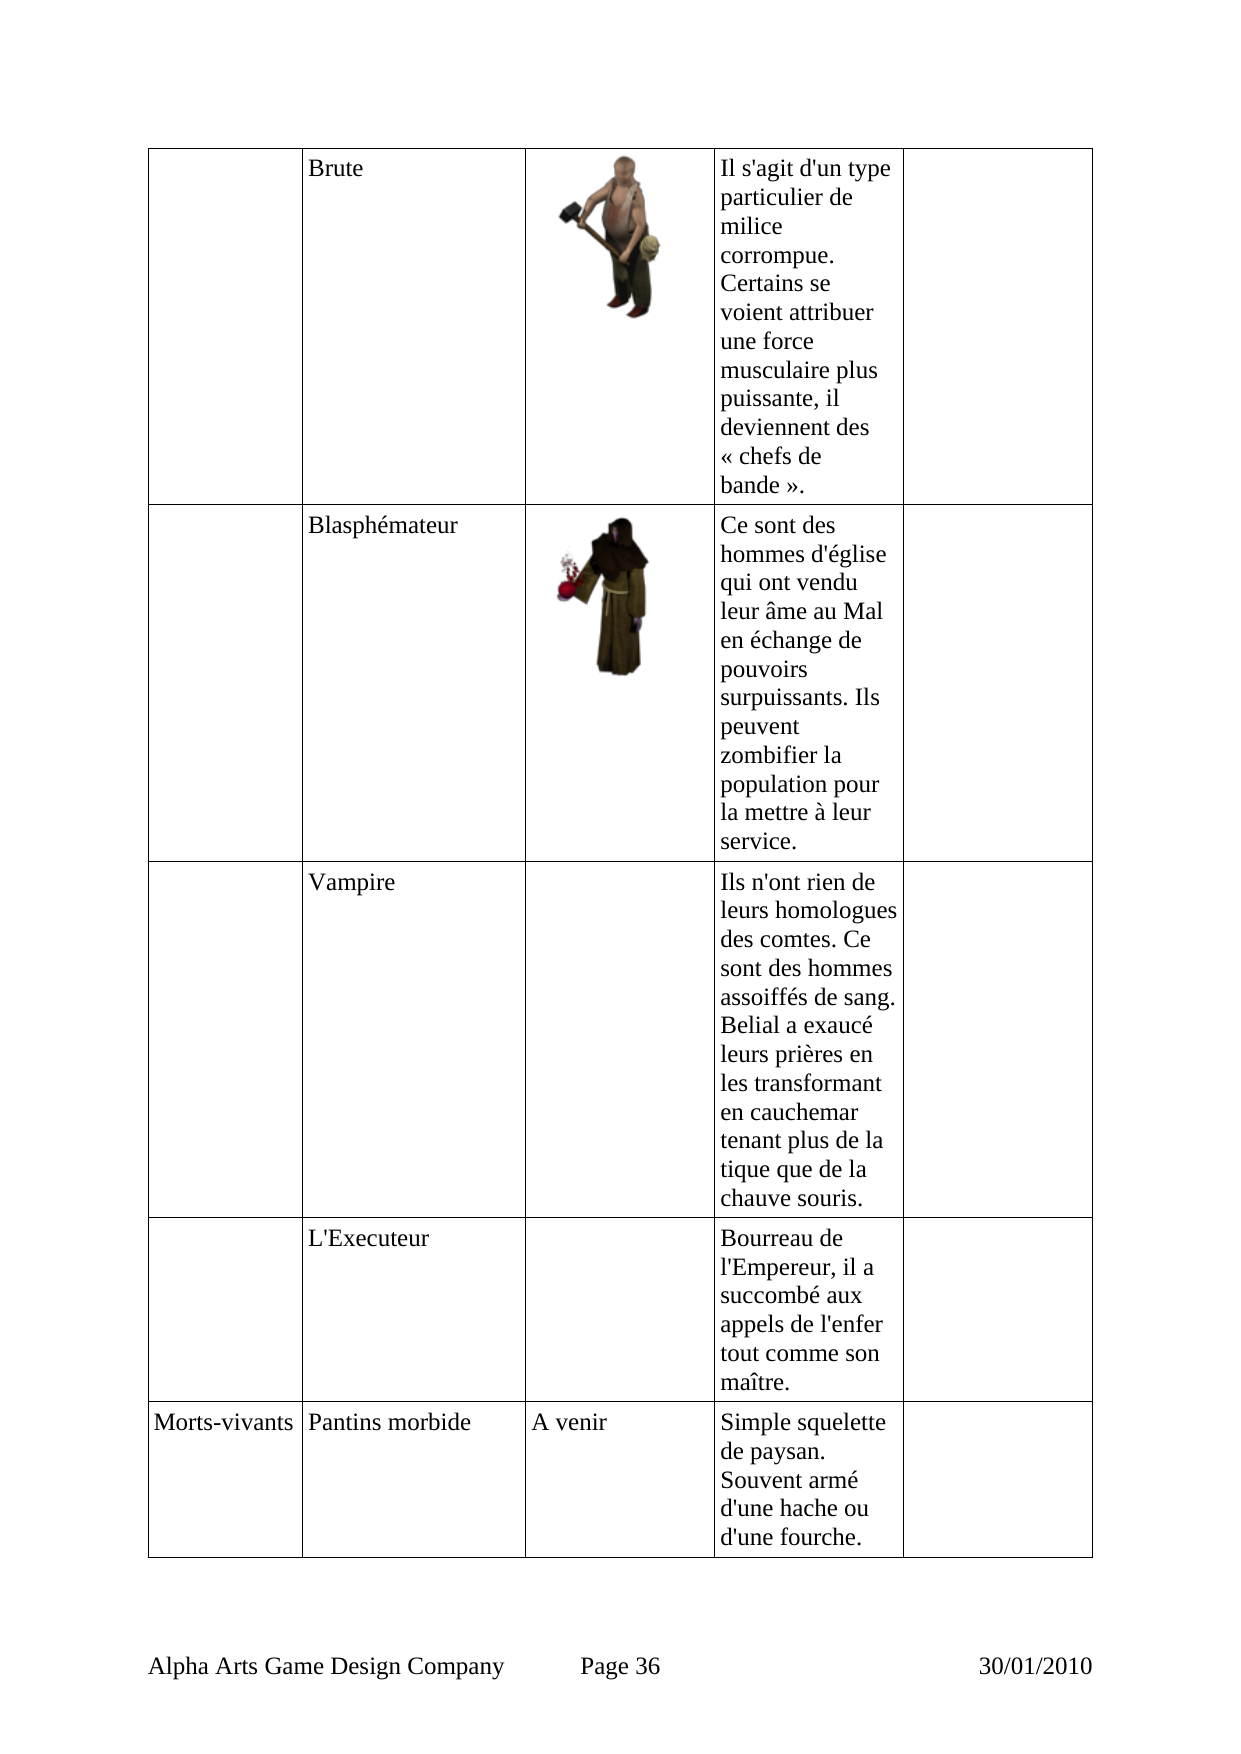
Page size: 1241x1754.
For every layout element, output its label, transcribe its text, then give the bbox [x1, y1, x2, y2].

table_cell Morts-vivants [149, 1402, 302, 1557]
table_cell [904, 505, 1092, 861]
table_cell A venir [526, 1402, 714, 1557]
table_cell [526, 1218, 714, 1401]
picture [531, 153, 709, 331]
table_cell [904, 1218, 1092, 1401]
table_cell L'Executeur [303, 1218, 525, 1401]
table_cell Brute [303, 149, 525, 504]
table_cell [904, 1402, 1092, 1557]
table_cell Il s'agit d'un type particulier de milice corrompue. Certains se voient attribuer une force musculaire plus puissante, il deviennent des « chefs de bande ». [715, 149, 903, 504]
table_cell [526, 862, 714, 1217]
table_cell [149, 149, 302, 504]
table_cell [149, 505, 302, 861]
table_cell [149, 862, 302, 1217]
table_cell Simple squelette de paysan. Souvent armé d'une hache ou d'une fourche. [715, 1402, 903, 1557]
picture [531, 510, 709, 688]
table_cell [904, 149, 1092, 504]
table_cell [149, 1218, 302, 1401]
table_cell Blasphémateur [303, 505, 525, 861]
table_cell [526, 149, 714, 504]
table_cell Vampire [303, 862, 525, 1217]
table_cell Bourreau de l'Empereur, il a succombé aux appels de l'enfer tout comme son maître. [715, 1218, 903, 1401]
table_cell Pantins morbide [303, 1402, 525, 1557]
table_cell [526, 505, 714, 861]
table_cell [904, 862, 1092, 1217]
table_cell Ils n'ont rien de leurs homologues des comtes. Ce sont des hommes assoiffés de sang. Belial a exaucé leurs prières en les transformant en cauchemar tenant plus de la tique que de la chauve souris. [715, 862, 903, 1217]
table_cell Ce sont des hommes d'église qui ont vendu leur âme au Mal en échange de pouvoirs surpuissants. Ils peuvent zombifier la population pour la mettre à leur service. [715, 505, 903, 861]
